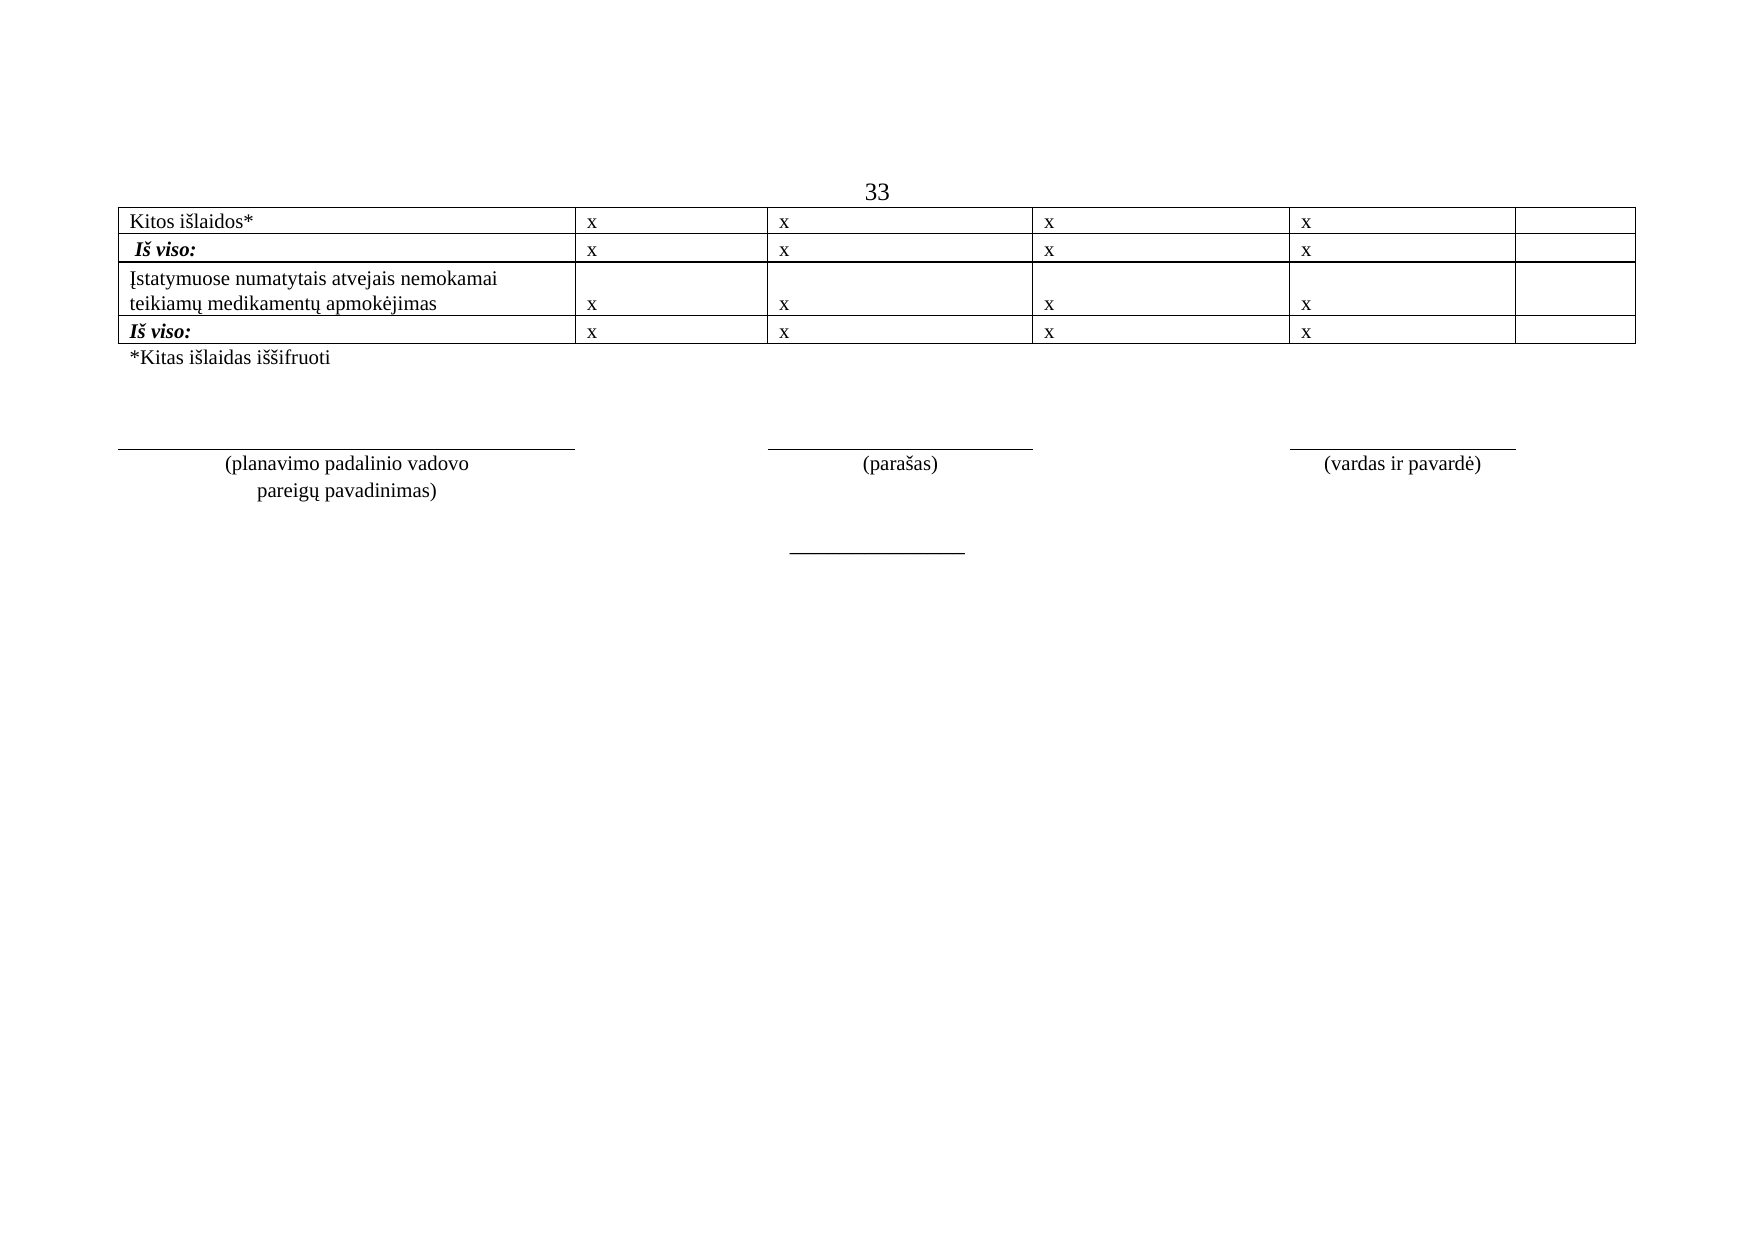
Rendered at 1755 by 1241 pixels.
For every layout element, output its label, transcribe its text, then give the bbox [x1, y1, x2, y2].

table_cell [1033, 475, 1289, 502]
table_cell [1516, 263, 1635, 314]
table_cell x [768, 263, 1032, 314]
table_cell [1290, 344, 1516, 369]
table_cell [1516, 316, 1635, 343]
table_cell [1033, 502, 1289, 528]
table_cell [768, 369, 1033, 396]
table_cell pareigų pavadinimas) [118, 475, 575, 502]
table_cell [1033, 369, 1289, 396]
table_cell [1635, 475, 1658, 502]
table_cell x [1033, 234, 1289, 261]
table_cell Iš viso: [119, 234, 575, 261]
table_cell x [1033, 316, 1289, 343]
table_cell [1636, 315, 1658, 343]
table_cell *Kitas išlaidas iššifruoti [118, 344, 575, 369]
table_cell [1516, 449, 1635, 475]
table_cell [768, 422, 1033, 449]
table_cell x [1290, 208, 1515, 233]
table_cell (vardas ir pavardė) [1290, 450, 1516, 475]
table_cell Įstatymuose numatytais atvejais nemokamai teikiamų medikamentų apmokėjimas [119, 263, 575, 314]
table_cell [1516, 475, 1635, 502]
table_cell [1516, 502, 1635, 528]
table_cell [1290, 475, 1516, 502]
table_cell [1516, 208, 1635, 233]
table_cell (planavimo padalinio vadovo [118, 450, 575, 475]
table_cell [1516, 234, 1635, 261]
table_cell [768, 502, 1033, 528]
table_cell x [768, 316, 1032, 343]
table_cell [1033, 449, 1289, 475]
table_cell [118, 502, 575, 528]
table_cell x [576, 263, 767, 314]
table_cell x [1290, 263, 1515, 314]
table_cell [1290, 502, 1516, 528]
table_cell [1636, 233, 1658, 261]
table_cell [575, 369, 768, 396]
table_cell x [1290, 234, 1515, 261]
table_cell [1635, 396, 1658, 422]
table_cell [1635, 502, 1658, 528]
table_cell [118, 369, 575, 396]
table_cell [1635, 369, 1658, 396]
table_cell x [1290, 316, 1515, 343]
table_cell [575, 344, 768, 369]
table_cell [575, 449, 768, 475]
table_cell [575, 396, 768, 422]
table_cell [1033, 422, 1289, 449]
table_cell [768, 475, 1033, 502]
table_cell x [576, 234, 767, 261]
table_cell [1290, 422, 1516, 449]
table_cell x [768, 234, 1032, 261]
table_cell Kitos išlaidos* [119, 208, 575, 233]
table_cell x [576, 316, 767, 343]
table_cell [1516, 344, 1635, 369]
table_cell [768, 344, 1033, 369]
table_cell [1516, 396, 1635, 422]
table_cell [118, 396, 575, 422]
table_cell x [1033, 208, 1289, 233]
table_cell x [1033, 263, 1289, 314]
table_cell [1636, 207, 1658, 233]
table_cell [1636, 261, 1658, 314]
table_cell [575, 502, 768, 528]
table_cell [575, 422, 768, 449]
table_cell (parašas) [768, 450, 1033, 475]
table_cell [1033, 344, 1289, 369]
table_cell [1033, 396, 1289, 422]
table_cell [1516, 422, 1635, 449]
table_cell [1290, 396, 1516, 422]
table_cell x [576, 208, 767, 233]
table_cell [1635, 422, 1658, 449]
table_cell Iš viso: [119, 316, 575, 343]
table_cell [575, 475, 768, 502]
table_cell x [768, 208, 1032, 233]
table_cell [768, 396, 1033, 422]
table_cell [1635, 343, 1658, 369]
table_cell [1635, 449, 1658, 475]
table_cell [118, 422, 575, 449]
table_cell [1290, 369, 1516, 396]
table_cell [1516, 369, 1635, 396]
text ______________ [118, 528, 1636, 557]
